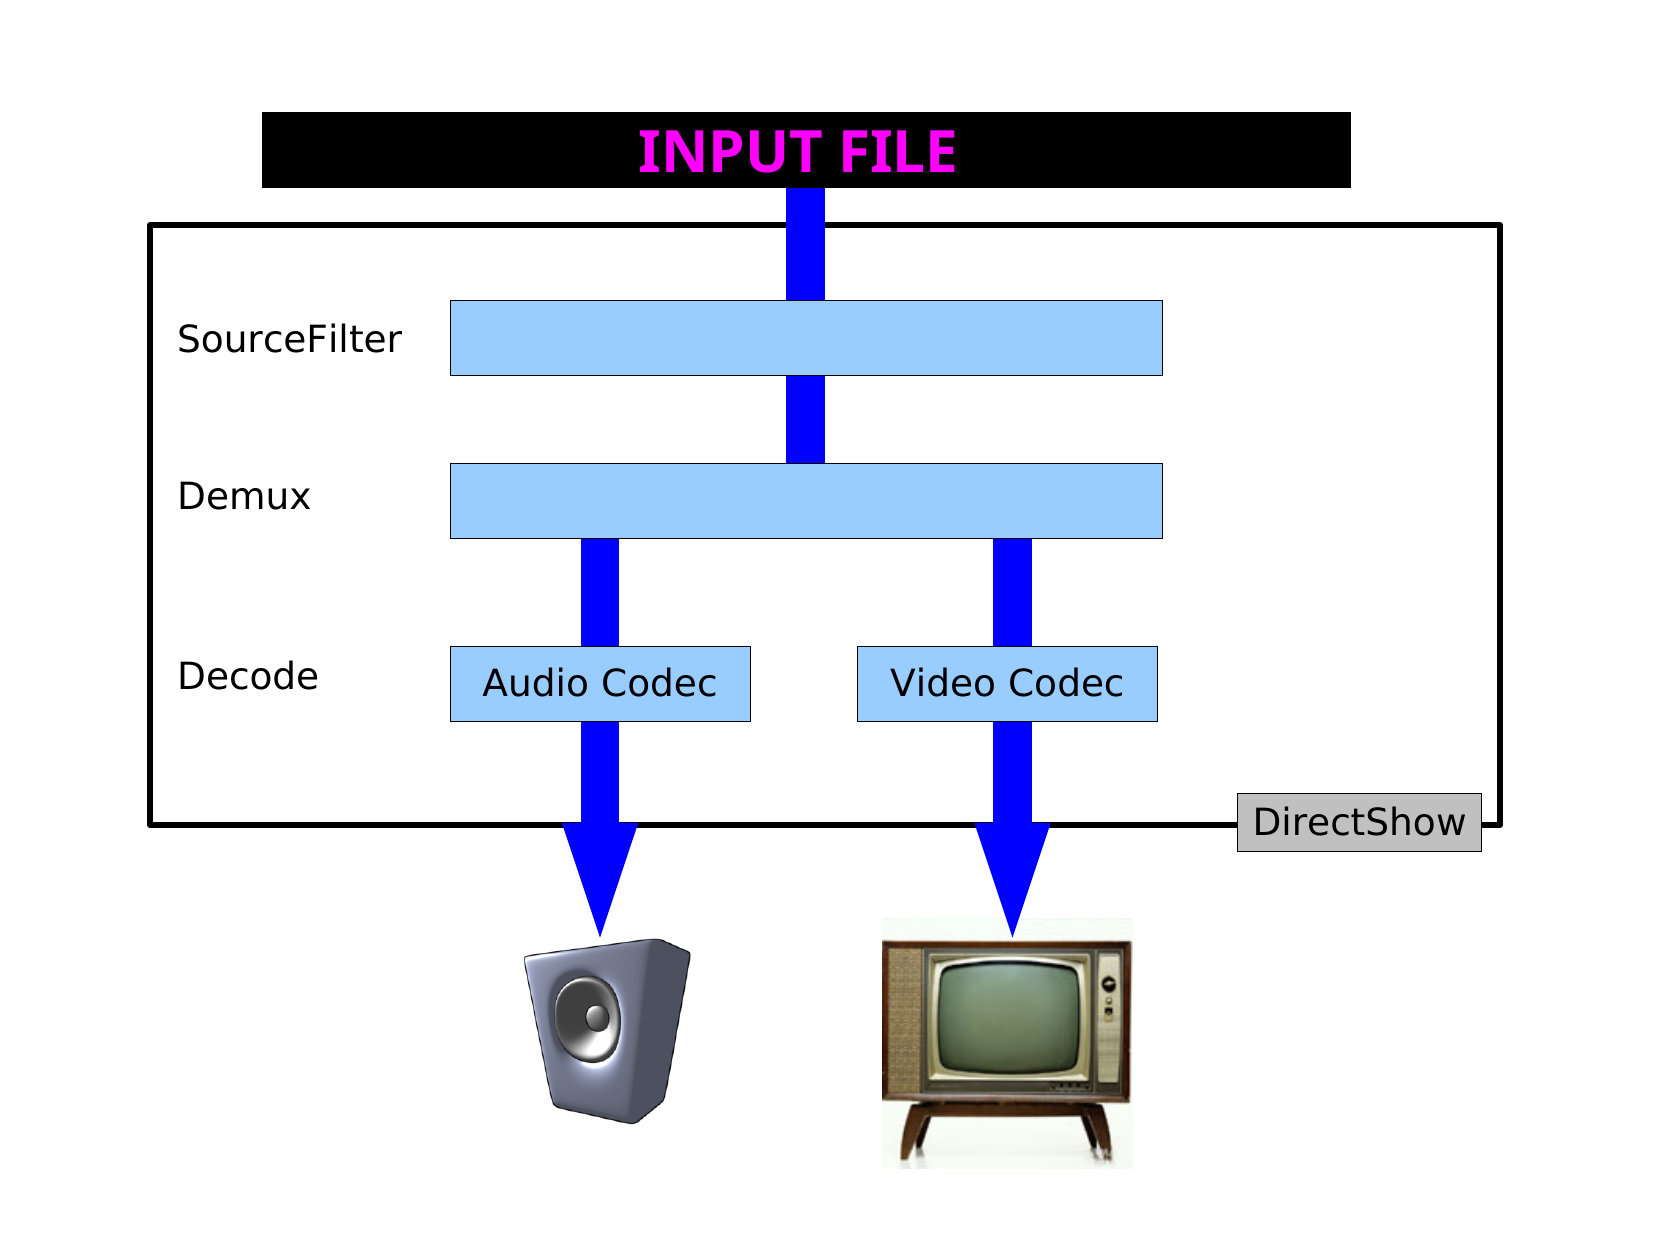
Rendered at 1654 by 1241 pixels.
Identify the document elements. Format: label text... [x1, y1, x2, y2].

text_box [450, 463, 1163, 539]
text_box INPUT FILE [262, 112, 1351, 188]
text_box Demux [162, 467, 324, 527]
text_box Video Codec [857, 646, 1158, 722]
text_box Decode [162, 647, 332, 706]
picture [882, 918, 1133, 1169]
text_box Audio Codec [450, 646, 751, 722]
text_box [450, 300, 1163, 376]
text_box SourceFilter [162, 310, 413, 370]
text_box DirectShow [1237, 793, 1478, 852]
picture [511, 937, 699, 1126]
